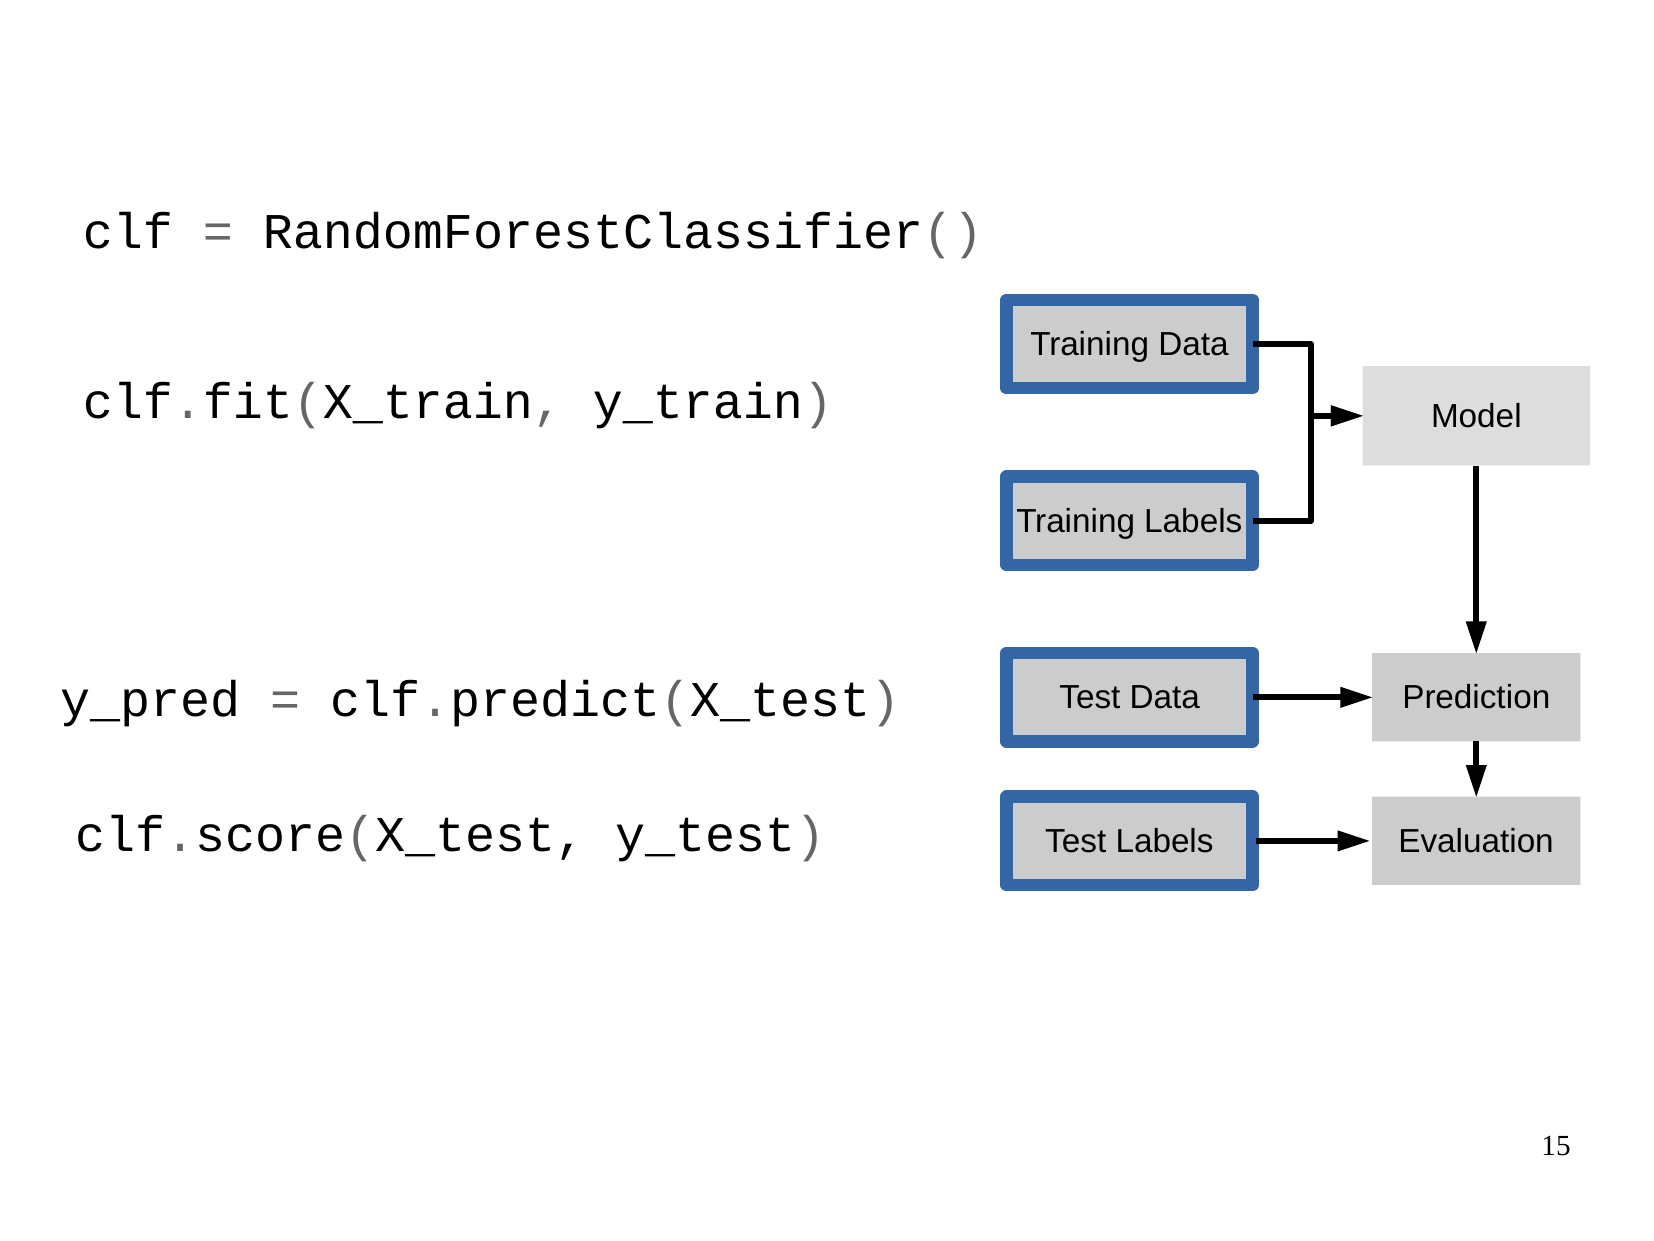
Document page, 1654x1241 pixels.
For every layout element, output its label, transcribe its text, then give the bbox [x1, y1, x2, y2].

text_box Training Labels [1006, 476, 1253, 565]
text_box Test Labels [1006, 796, 1253, 885]
text_box Evaluation [1372, 796, 1581, 885]
text_box clf.score(X_test, y_test) [75, 810, 1486, 961]
text_box y_pred = clf.predict(X_test) [60, 675, 916, 766]
text_box Prediction [1372, 653, 1581, 742]
text_box Test Data [1006, 653, 1253, 742]
text_box Training Data [1006, 299, 1253, 389]
text_box clf = RandomForestClassifier() clf.fit(X_train, y_train) [82, 150, 1411, 766]
text_box Model [1362, 366, 1591, 466]
